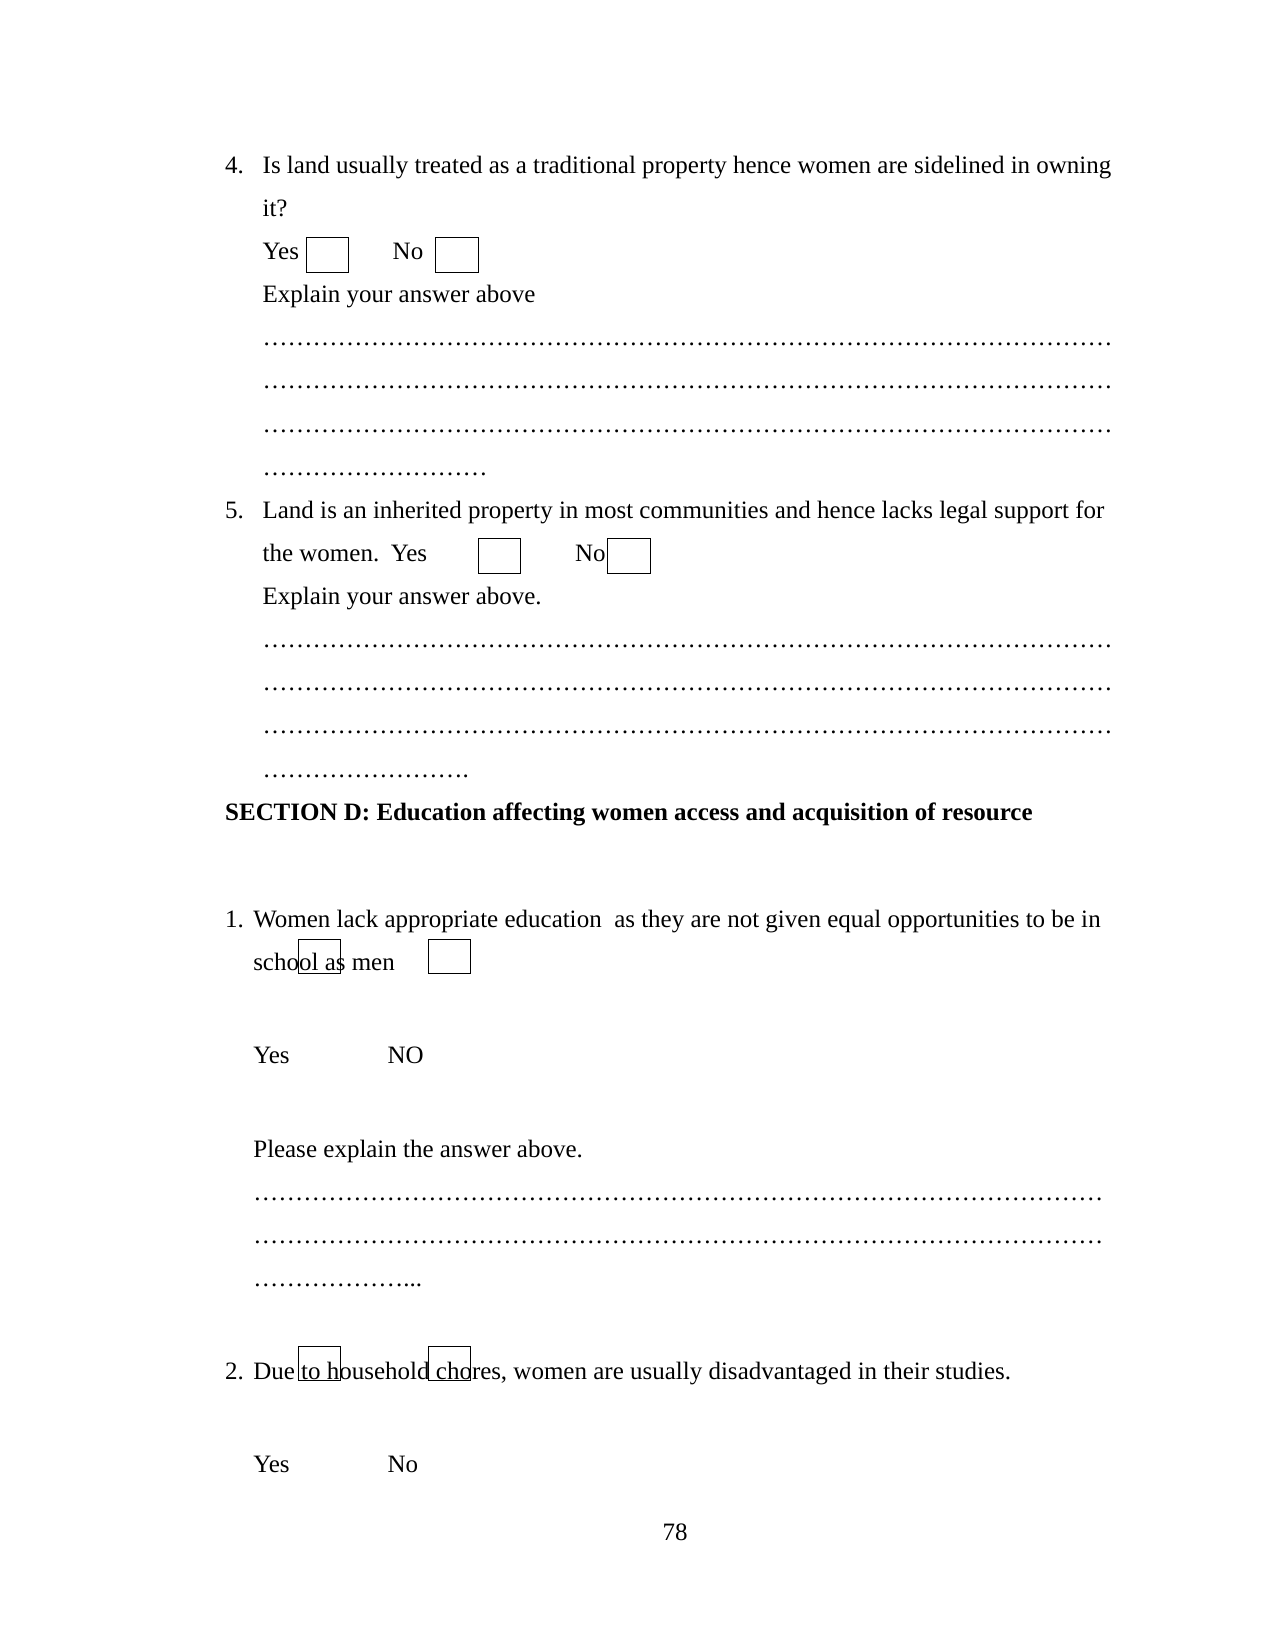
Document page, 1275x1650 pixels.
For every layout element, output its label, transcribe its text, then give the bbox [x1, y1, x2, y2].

list Yes NO [253, 1041, 1125, 1069]
list ……………………………………………………………………………………………………………………………………………………………………………………………………………………………………………………………………………………………………… [262, 322, 1125, 481]
list Explain your answer above. [262, 581, 1125, 610]
list Explain your answer above [262, 279, 1125, 308]
list SECTION D: Education affecting women access and acquisition of resource [225, 797, 1125, 826]
list Is land usually treated as a traditional property hence women are sidelined in owning it? [225, 150, 1125, 222]
text Yes No [225, 1449, 1125, 1478]
list Yes No [262, 236, 1125, 265]
list Due to household chores, women are usually disadvantaged in their studies. [225, 1356, 1125, 1385]
list ……………………………………………………………………………………………………………………………………………………………………………………………………………………………………………………………………………………………………. [262, 624, 1125, 782]
list Please explain the answer above. ……………………………………………………………………………………………………………………………………………………………………………………………………... [253, 1134, 1125, 1292]
list Land is an inherited property in most communities and hence lacks legal support for the women. Yes No [225, 495, 1125, 567]
list Women lack appropriate education as they are not given equal opportunities to be in school as men [225, 904, 1125, 976]
